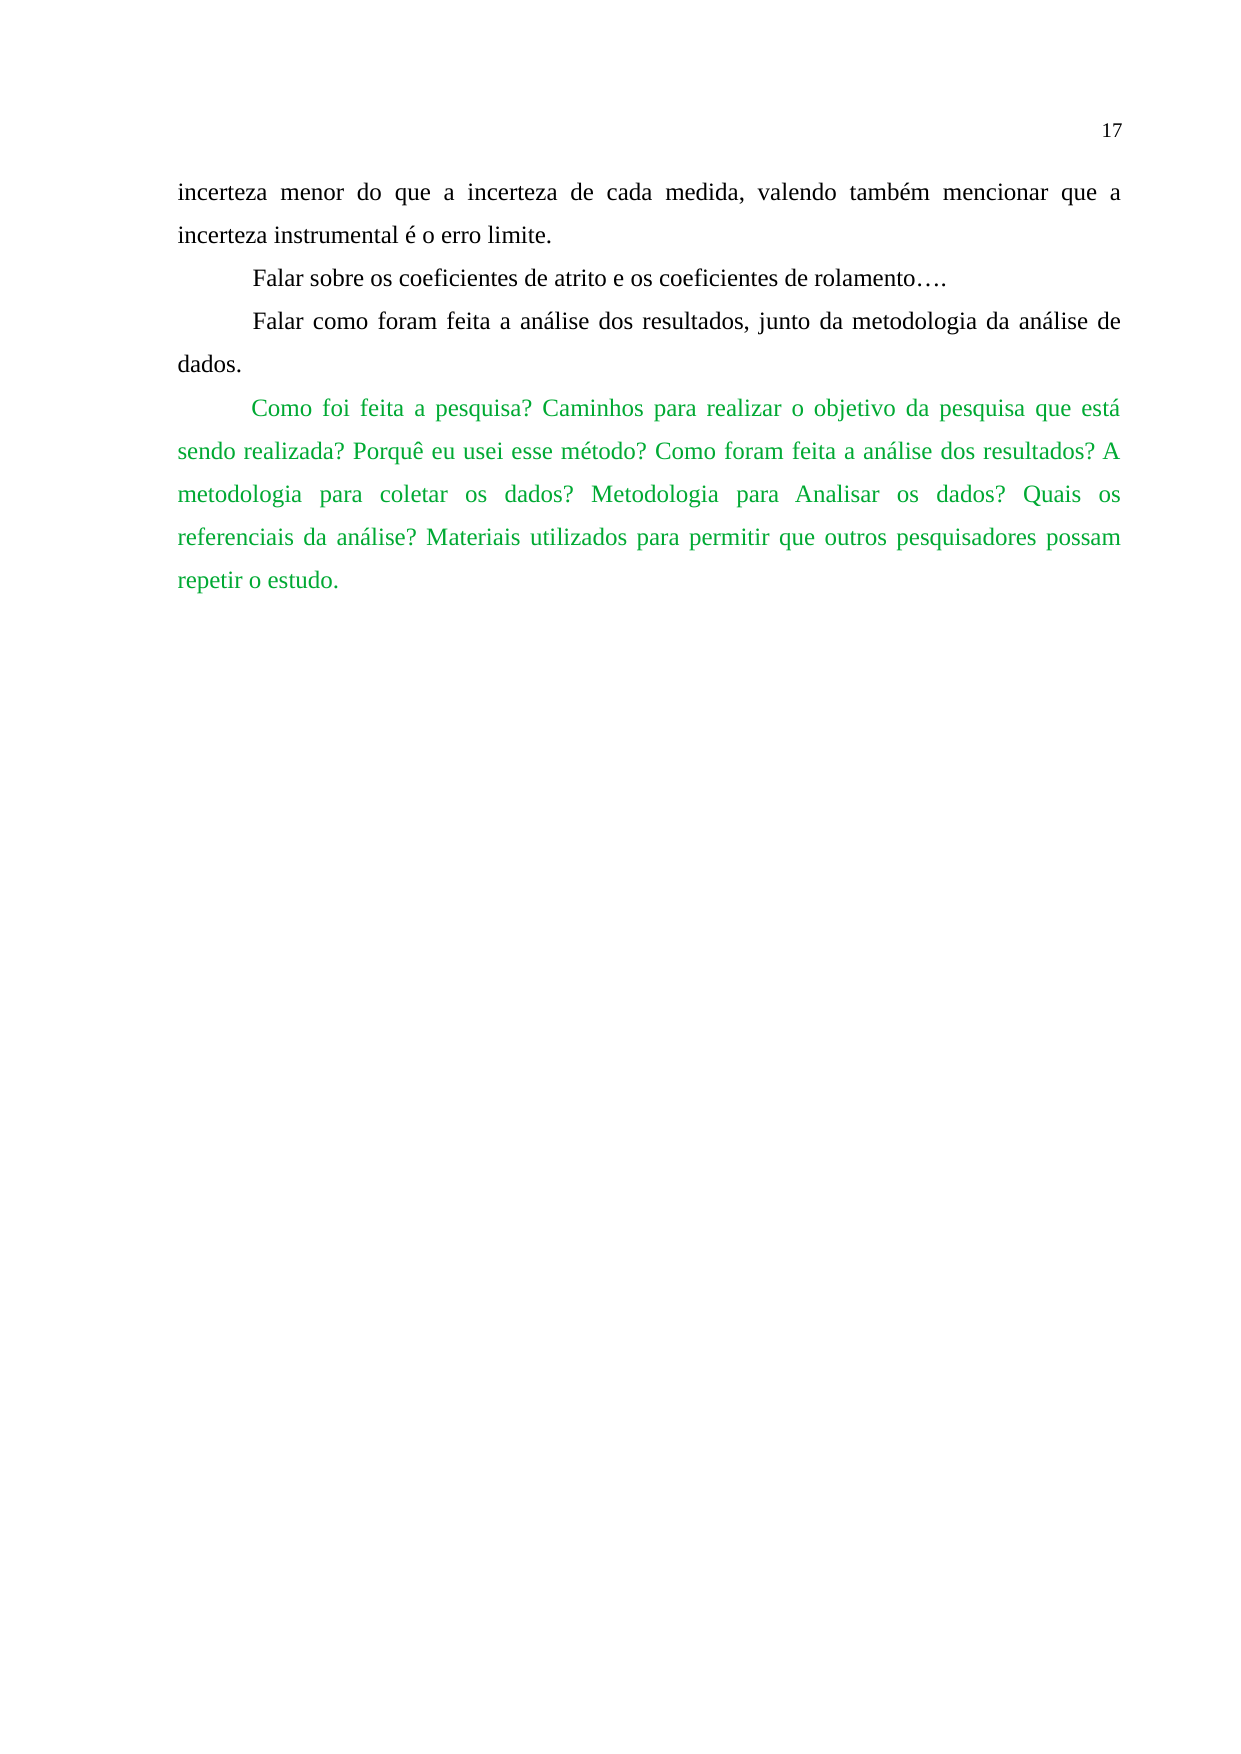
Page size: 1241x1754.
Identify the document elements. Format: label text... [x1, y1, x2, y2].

text Falar sobre os coeficientes de atrito e os coeficientes de rolamento…. [177, 263, 1122, 292]
text incerteza menor do que a incerteza de cada medida, valendo também mencionar que a incerteza instrumental é o erro limite. [177, 177, 1122, 249]
text Como foi feita a pesquisa? Caminhos para realizar o objetivo da pesquisa que está sendo realizada? Porquê eu usei esse método? Como foram feita a análise dos resultados? A metodologia para coletar os dados? Metodologia para Analisar os dados? Quais os referenciais da análise? Materiais utilizados para permitir que outros pesquisadores possam repetir o estudo. [177, 393, 1122, 594]
text Falar como foram feita a análise dos resultados, junto da metodologia da análise de dados. [177, 306, 1122, 378]
